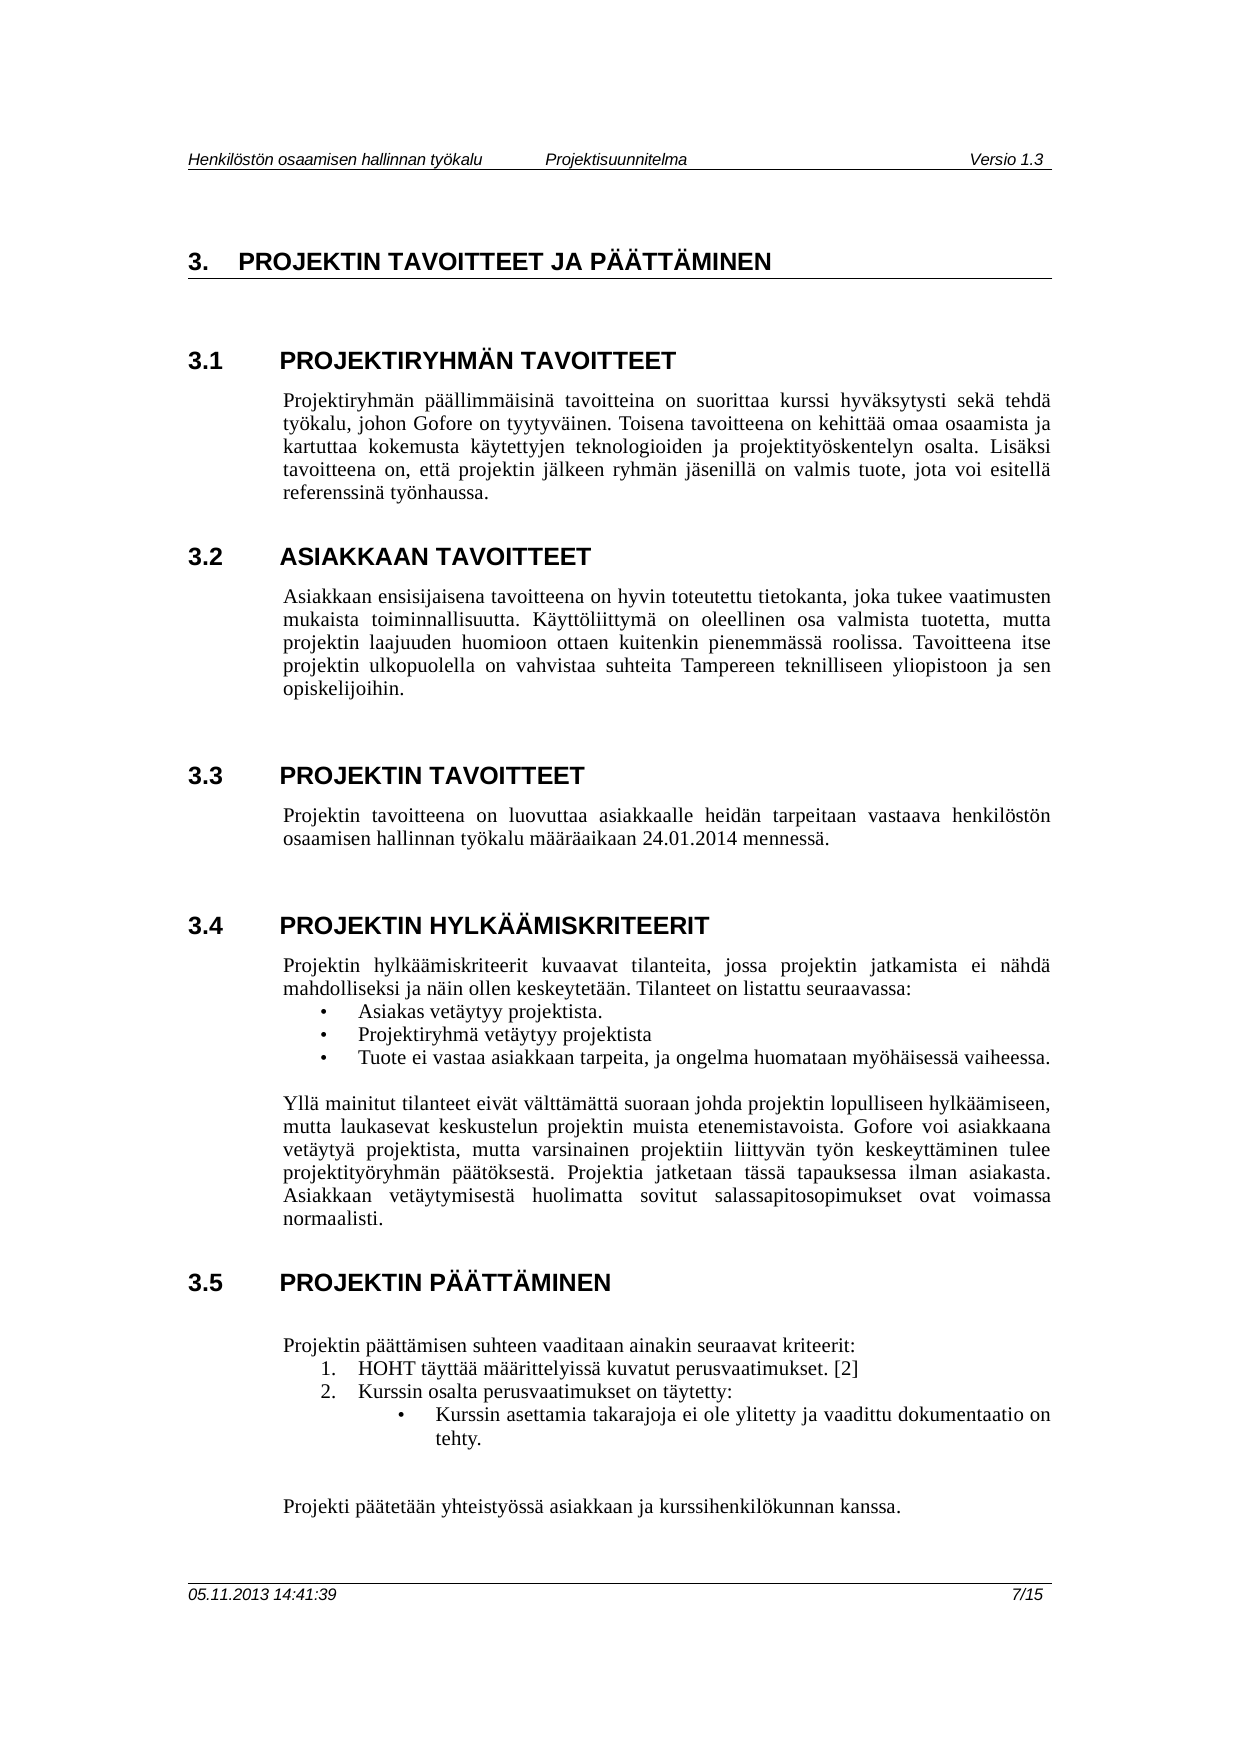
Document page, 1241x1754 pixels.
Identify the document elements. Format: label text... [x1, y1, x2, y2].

subtitle PROJEKTIRYHMÄN TAVOITTEET [188, 347, 1052, 375]
text Projektin hylkäämiskriteerit kuvaavat tilanteita, jossa projektin jatkamista ei nähdä mahdolliseksi ja näin ollen keskeytetään. Tilanteet on listattu seuraavassa: [283, 954, 1052, 1000]
list Tuote ei vastaa asiakkaan tarpeita, ja ongelma huomataan myöhäisessä vaiheessa. [320, 1046, 1052, 1069]
text Projektin päättämisen suhteen vaaditaan ainakin seuraavat kriteerit: [283, 1334, 1052, 1357]
list Kurssin osalta perusvaatimukset on täytetty: [320, 1380, 1052, 1403]
subtitle ASIAKKAAN TAVOITTEET [188, 543, 1052, 571]
subtitle PROJEKTIN HYLKÄÄMISKRITEERIT [188, 912, 1052, 940]
list Projektiryhmä vetäytyy projektista [320, 1023, 1052, 1046]
list Kurssin asettamia takarajoja ei ole ylitetty ja vaadittu dokumentaatio on tehty. [398, 1403, 1052, 1449]
subtitle PROJEKTIN PÄÄTTÄMINEN [188, 1269, 1052, 1297]
subtitle Projektin tavoitteet ja päättäminen [188, 248, 1052, 278]
list Asiakas vetäytyy projektista. [320, 1000, 1052, 1023]
list HOHT täyttää määrittelyissä kuvatut perusvaatimukset. [2] [320, 1357, 1052, 1380]
text Projekti päätetään yhteistyössä asiakkaan ja kurssihenkilökunnan kanssa. [283, 1495, 1052, 1518]
text Projektin tavoitteena on luovuttaa asiakkaalle heidän tarpeitaan vastaava henkilöstön osaamisen hallinnan työkalu määräaikaan 24.01.2014 mennessä. [283, 804, 1052, 850]
subtitle PROJEKTIN TAVOITTEET [188, 762, 1052, 790]
text Projektiryhmän päällimmäisinä tavoitteina on suorittaa kurssi hyväksytysti sekä tehdä työkalu, johon Gofore on tyytyväinen. Toisena tavoitteena on kehittää omaa osaamista ja kartuttaa kokemusta käytettyjen teknologioiden ja projektityöskentelyn osalta. Lisäksi tavoitteena on, että projektin jälkeen ryhmän jäsenillä on valmis tuote, jota voi esitellä referenssinä työnhaussa. [283, 389, 1052, 504]
text Asiakkaan ensisijaisena tavoitteena on hyvin toteutettu tietokanta, joka tukee vaatimusten mukaista toiminnallisuutta. Käyttöliittymä on oleellinen osa valmista tuotetta, mutta projektin laajuuden huomioon ottaen kuitenkin pienemmässä roolissa. Tavoitteena itse projektin ulkopuolella on vahvistaa suhteita Tampereen teknilliseen yliopistoon ja sen opiskelijoihin. [283, 585, 1052, 700]
text Yllä mainitut tilanteet eivät välttämättä suoraan johda projektin lopulliseen hylkäämiseen, mutta laukasevat keskustelun projektin muista etenemistavoista. Gofore voi asiakkaana vetäytyä projektista, mutta varsinainen projektiin liittyvän työn keskeyttäminen tulee projektityöryhmän päätöksestä. Projektia jatketaan tässä tapauksessa ilman asiakasta. Asiakkaan vetäytymisestä huolimatta sovitut salassapitosopimukset ovat voimassa normaalisti. [283, 1092, 1052, 1230]
